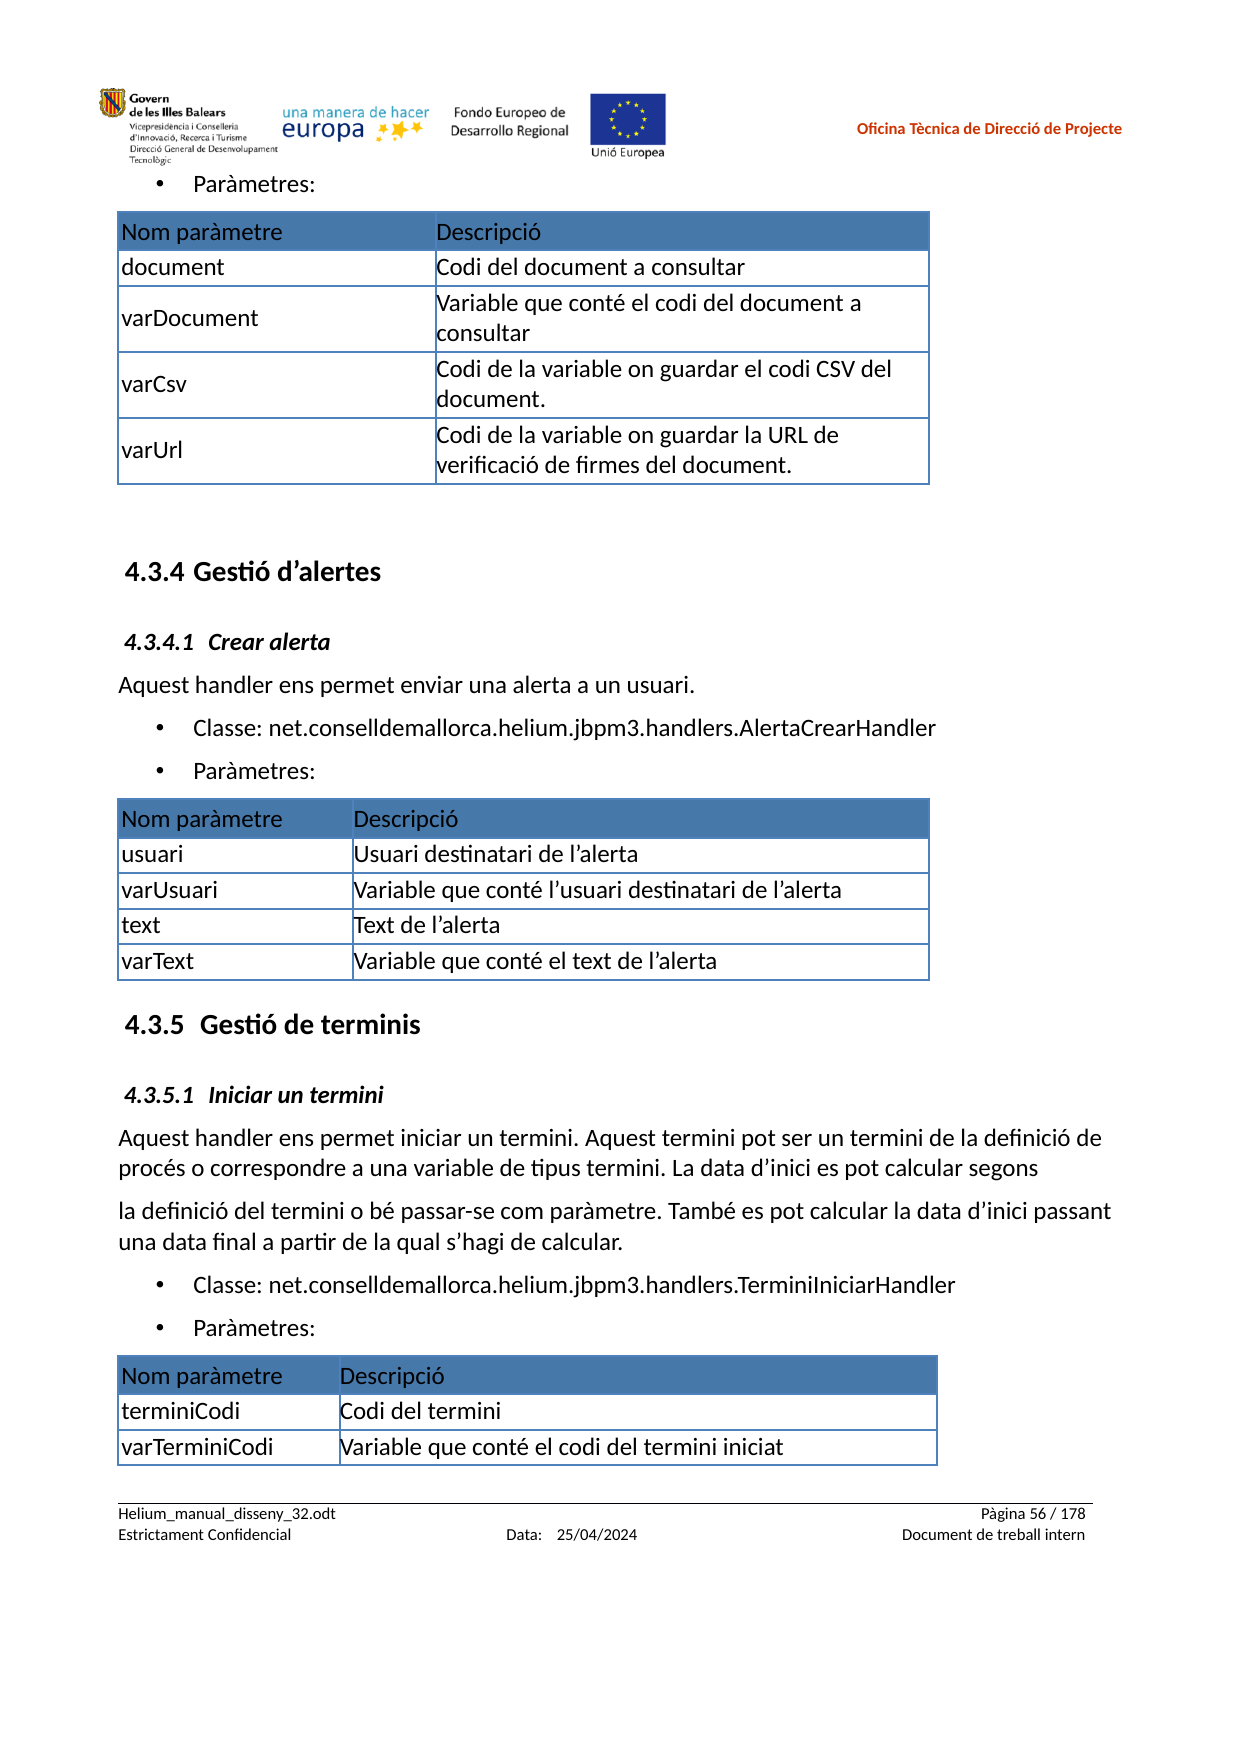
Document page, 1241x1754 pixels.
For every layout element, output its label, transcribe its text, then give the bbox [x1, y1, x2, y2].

text Aquest handler ens permet iniciar un termini. Aquest termini pot ser un termini de la definició de procés o correspondre a una variable de tipus termini. La data d’inici es pot calcular segons [118, 1122, 1122, 1183]
list Classe: net.conselldemallorca.helium.jbpm3.handlers.TerminiIniciarHandler [156, 1269, 1122, 1299]
table_cell Codi de la variable on guardar la URL de verificació de firmes del document. [437, 419, 928, 483]
subtitle Crear alerta [118, 626, 1122, 657]
table_cell varCsv [119, 353, 435, 417]
list Classe: net.conselldemallorca.helium.jbpm3.handlers.AlertaCrearHandler [156, 712, 1122, 743]
table_cell Codi de la variable on guardar el codi CSV del document. [437, 353, 928, 417]
table_cell text [119, 910, 352, 943]
table_cell Variable que conté el text de l’alerta [354, 945, 928, 979]
table_cell terminiCodi [119, 1395, 339, 1429]
table_header Descripció [341, 1357, 936, 1393]
table_cell Text de l’alerta [354, 910, 928, 943]
subtitle Gestió de terminis [118, 1006, 1122, 1041]
table_cell varDocument [119, 287, 435, 351]
subtitle Iniciar un termini [118, 1079, 1122, 1109]
list Paràmetres: [156, 755, 1122, 786]
table_cell varText [119, 945, 352, 979]
table_cell Variable que conté el codi del termini iniciat [341, 1431, 936, 1464]
subtitle Gestió d’alertes [118, 553, 1122, 589]
table_cell Codi del termini [341, 1395, 936, 1429]
table_cell varTerminiCodi [119, 1431, 339, 1464]
table_cell document [119, 251, 435, 285]
text la definició del termini o bé passar-se com paràmetre. També es pot calcular la data d’inici passant una data final a partir de la qual s’hagi de calcular. [118, 1195, 1122, 1256]
list Paràmetres: [156, 168, 1122, 198]
table_cell usuari [119, 839, 352, 872]
table_cell varUsuari [119, 874, 352, 908]
list Paràmetres: [156, 1312, 1122, 1342]
table_header Descripció [354, 800, 928, 837]
table_header Descripció [437, 213, 928, 249]
table_header Nom paràmetre [119, 800, 352, 837]
text Aquest handler ens permet enviar una alerta a un usuari. [118, 669, 1122, 699]
picture [99, 87, 668, 166]
table_cell varUrl [119, 419, 435, 483]
table_cell Codi del document a consultar [437, 251, 928, 285]
table_header Nom paràmetre [119, 213, 435, 249]
table_cell Variable que conté el codi del document a consultar [437, 287, 928, 351]
table_cell Usuari destinatari de l’alerta [354, 839, 928, 872]
table_header Nom paràmetre [119, 1357, 339, 1393]
table_cell Variable que conté l’usuari destinatari de l’alerta [354, 874, 928, 908]
